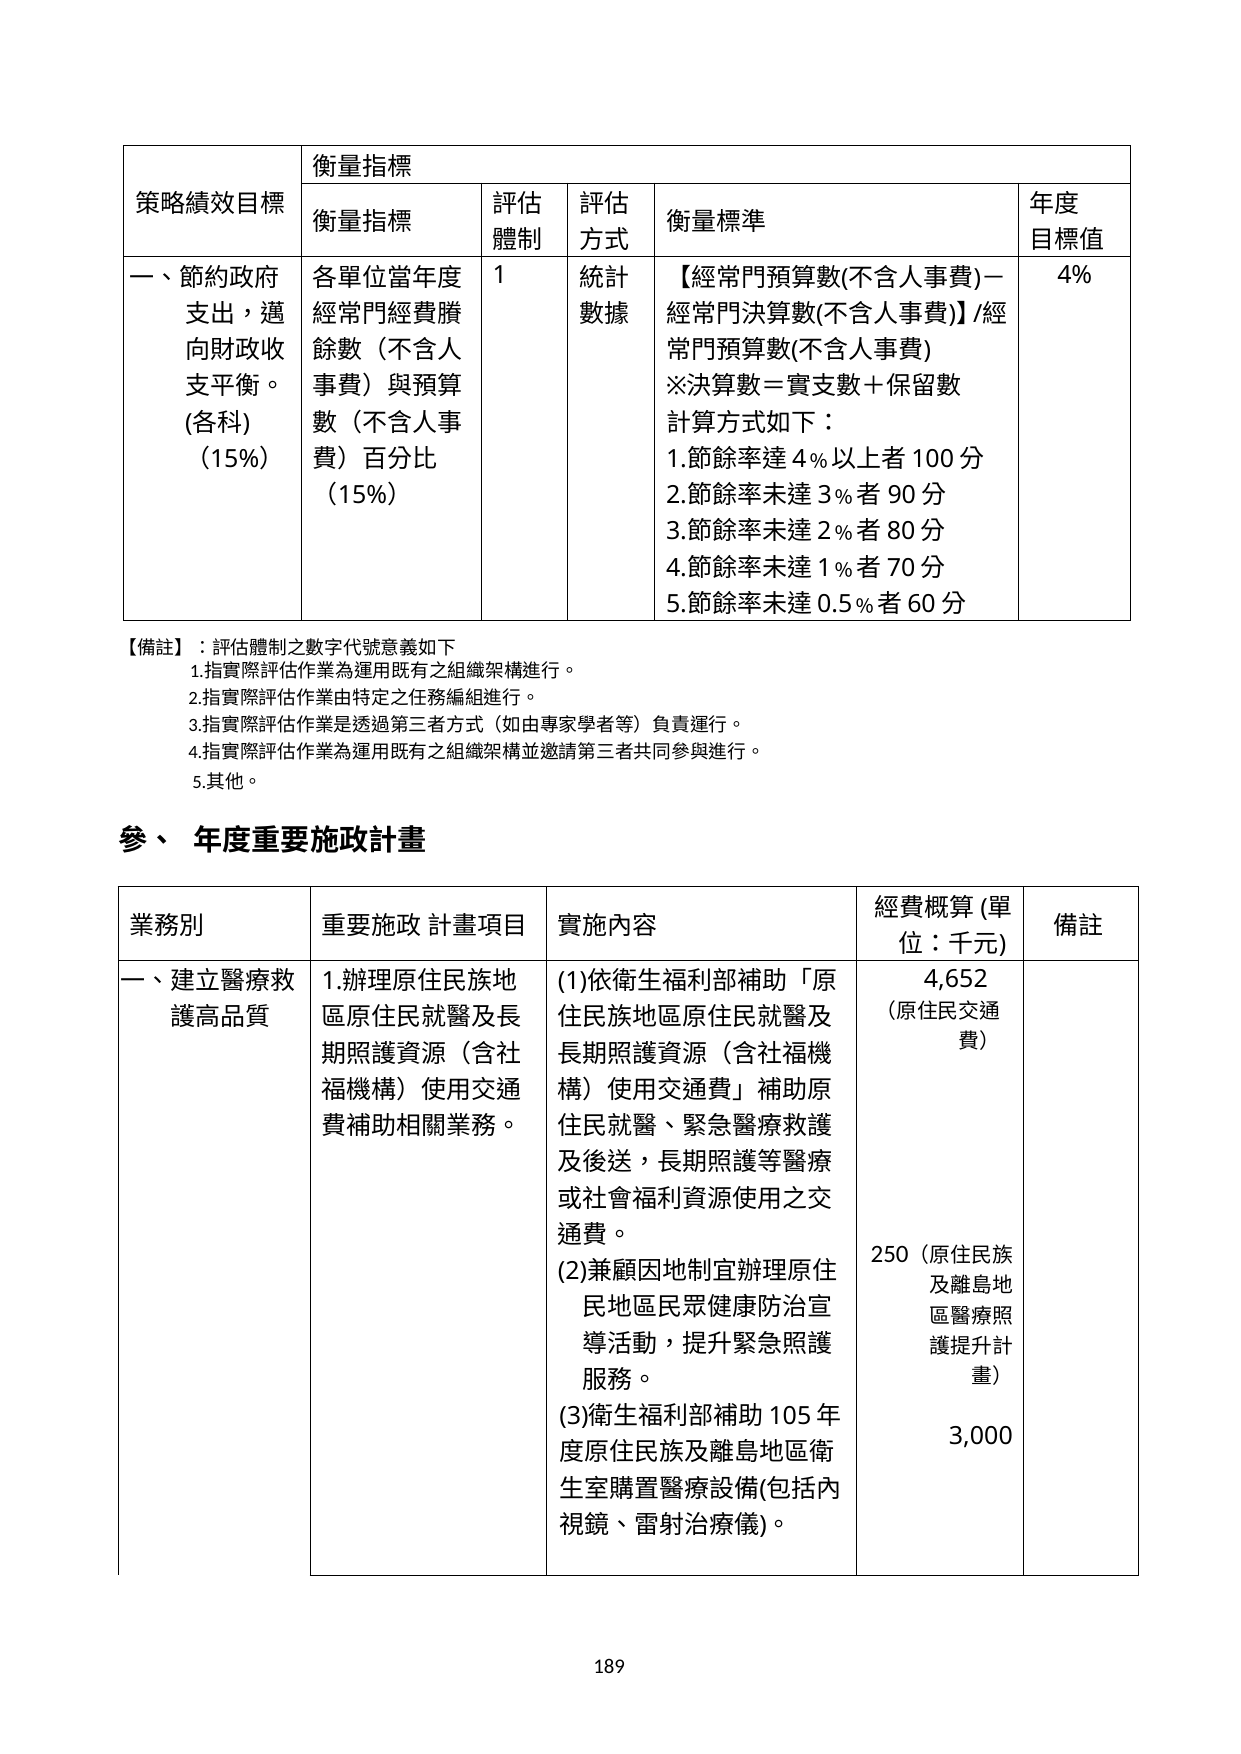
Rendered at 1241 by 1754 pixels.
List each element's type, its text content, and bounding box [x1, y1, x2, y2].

table_cell 各單位當年度經常門經費賸餘數（不含人事費）與預算數（不含人事費）百分比（15%） [302, 257, 481, 619]
table_cell 評估方式 [568, 184, 654, 256]
table_cell 一、建立醫療救護高品質 [119, 961, 310, 1574]
table_header 衡量指標 [302, 146, 1130, 182]
table_cell 衡量標準 [655, 184, 1018, 256]
table_cell 4,652 （原住民交通費） 250（原住民族及離島地區醫療照護提升計畫） 3,000 [857, 961, 1023, 1574]
subtitle 年度重要施政計畫 [118, 817, 1137, 859]
list 指實際評估作業為運用既有之組織架構進行。 [189, 662, 1137, 681]
list 指實際評估作業是透過第三者方式（如由專家學者等）負責運行。 [188, 716, 1137, 735]
table_cell 1.辦理原住民族地區原住民就醫及長期照護資源（含社福機構）使用交通費補助相關業務。 [311, 961, 546, 1574]
table_header 實施內容 [547, 887, 856, 959]
table_cell 評估體制 [482, 184, 567, 256]
table_cell 4% [1019, 257, 1130, 619]
list 指實際評估作業為運用既有之組織架構並邀請第三者共同參與進行。 [188, 743, 1137, 762]
table_header 業務別 [119, 887, 310, 959]
text 【備註】：評估體制之數字代號意義如下 [118, 639, 1137, 658]
table_cell 【經常門預算數(不含人事費)－經常門決算數(不含人事費)】/經常門預算數(不含人事費) ※決算數＝實支數＋保留數 計算方式如下： 1.節餘率達4﹪以上者100分 2.節餘率未達 3﹪者 90分 3.節餘率未達2﹪者 80分 4.節餘率未達1﹪者 70分 5.節餘率未達0.5﹪者60分 [655, 257, 1018, 619]
table_cell 節約政府支出，邁向財政收支平衡。(各科)（15%） [124, 257, 301, 619]
table_cell 年度 目標值 [1019, 184, 1130, 256]
table_cell (1)依衛生福利部補助「原住民族地區原住民就醫及長期照護資源（含社福機構）使用交通費」補助原住民就醫、緊急醫療救護及後送，長期照護等醫療或社會福利資源使用之交通費。 (2)兼顧因地制宜辦理原住民地區民眾健康防治宣導活動，提升緊急照護服務。 (3)衛生福利部補助105年度原住民族及離島地區衛生室購置醫療設備(包括內視鏡、雷射治療儀)。 [547, 961, 856, 1574]
table_header 重要施政 計畫項目 [311, 887, 546, 959]
table_header 策略績效目標 [124, 146, 301, 256]
table_cell 統計數據 [568, 257, 654, 619]
table_header 經費概算 (單位：千元) [857, 887, 1023, 959]
table_cell 1 [482, 257, 567, 619]
table_cell 衡量指標 [302, 184, 481, 256]
list 其他。 [192, 766, 1137, 794]
list 指實際評估作業由特定之任務編組進行。 [188, 689, 1137, 708]
table_cell [1024, 961, 1138, 1574]
table_header 備註 [1024, 887, 1138, 959]
